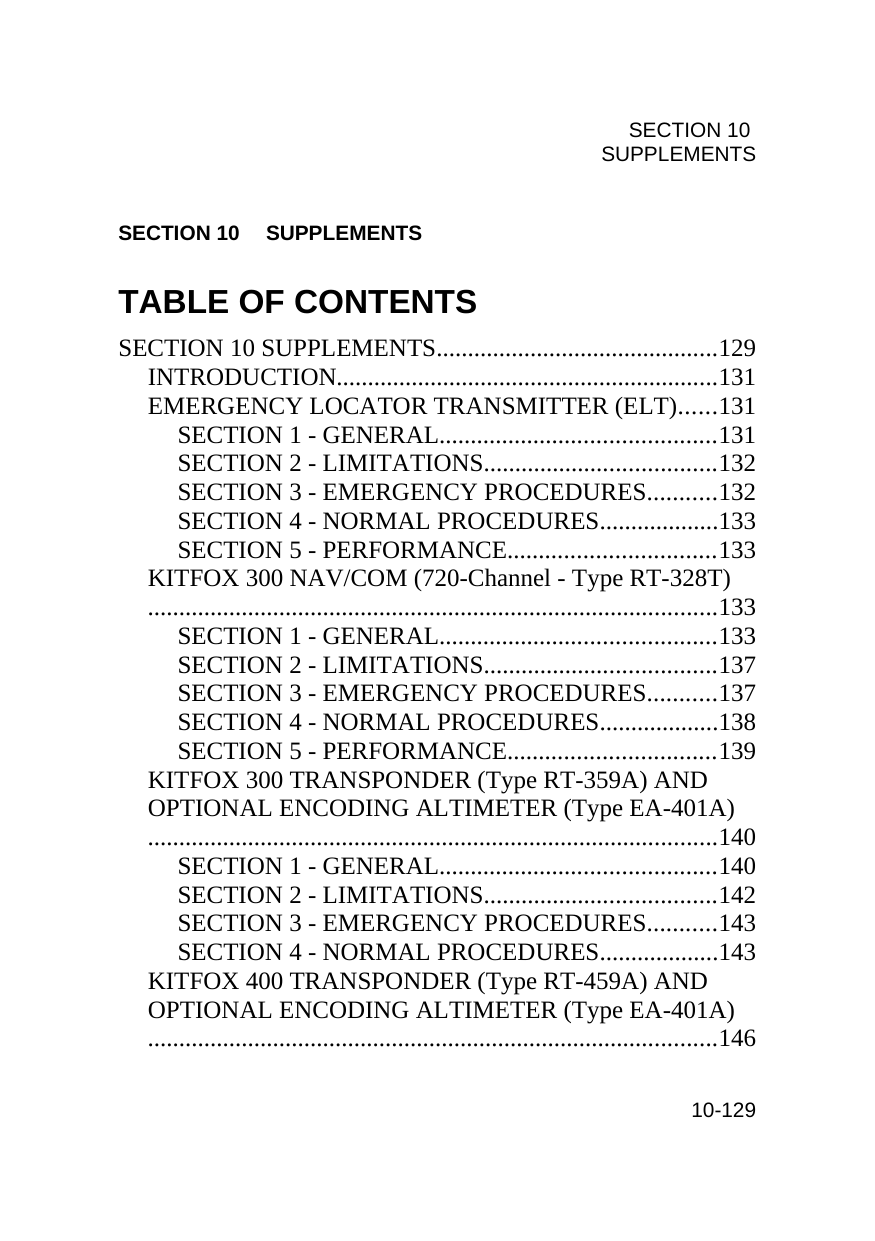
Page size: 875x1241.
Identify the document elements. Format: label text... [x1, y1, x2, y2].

text SECTION 1 - GENERAL 131 [177, 420, 756, 448]
subtitle SUPPLEMENTS [118, 221, 756, 245]
text SECTION 3 - EMERGENCY PROCEDURES 143 [177, 908, 756, 937]
text SECTION 4 - NORMAL PROCEDURES 138 [177, 707, 756, 736]
text SECTION 2 - LIMITATIONS 137 [177, 650, 756, 678]
text SECTION 3 - EMERGENCY PROCEDURES 132 [177, 477, 756, 506]
text SECTION 5 - PERFORMANCE 133 [177, 535, 756, 563]
text KITFOX 400 TRANSPONDER (Type RT-459A) AND OPTIONAL ENCODING ALTIMETER (Type EA-401A) 146 [148, 966, 756, 1052]
text SECTION 10 SUPPLEMENTS 129 [118, 333, 756, 362]
text SECTION 2 - LIMITATIONS 142 [177, 880, 756, 908]
text SECTION 1 - GENERAL 140 [177, 851, 756, 880]
text SECTION 1 - GENERAL 133 [177, 621, 756, 650]
text SECTION 4 - NORMAL PROCEDURES 133 [177, 506, 756, 535]
subtitle TABLE OF CONTENTS [118, 282, 756, 321]
text SECTION 3 - EMERGENCY PROCEDURES 137 [177, 678, 756, 707]
text SECTION 2 - LIMITATIONS 132 [177, 448, 756, 477]
text KITFOX 300 NAV/COM (720-Channel - Type RT-328T) 133 [148, 563, 756, 621]
text INTRODUCTION 131 [148, 362, 756, 391]
text SECTION 4 - NORMAL PROCEDURES 143 [177, 937, 756, 966]
text KITFOX 300 TRANSPONDER (Type RT-359A) AND OPTIONAL ENCODING ALTIMETER (Type EA-401A) 140 [148, 765, 756, 851]
text EMERGENCY LOCATOR TRANSMITTER (ELT) 131 [148, 391, 756, 420]
text SECTION 5 - PERFORMANCE 139 [177, 736, 756, 765]
